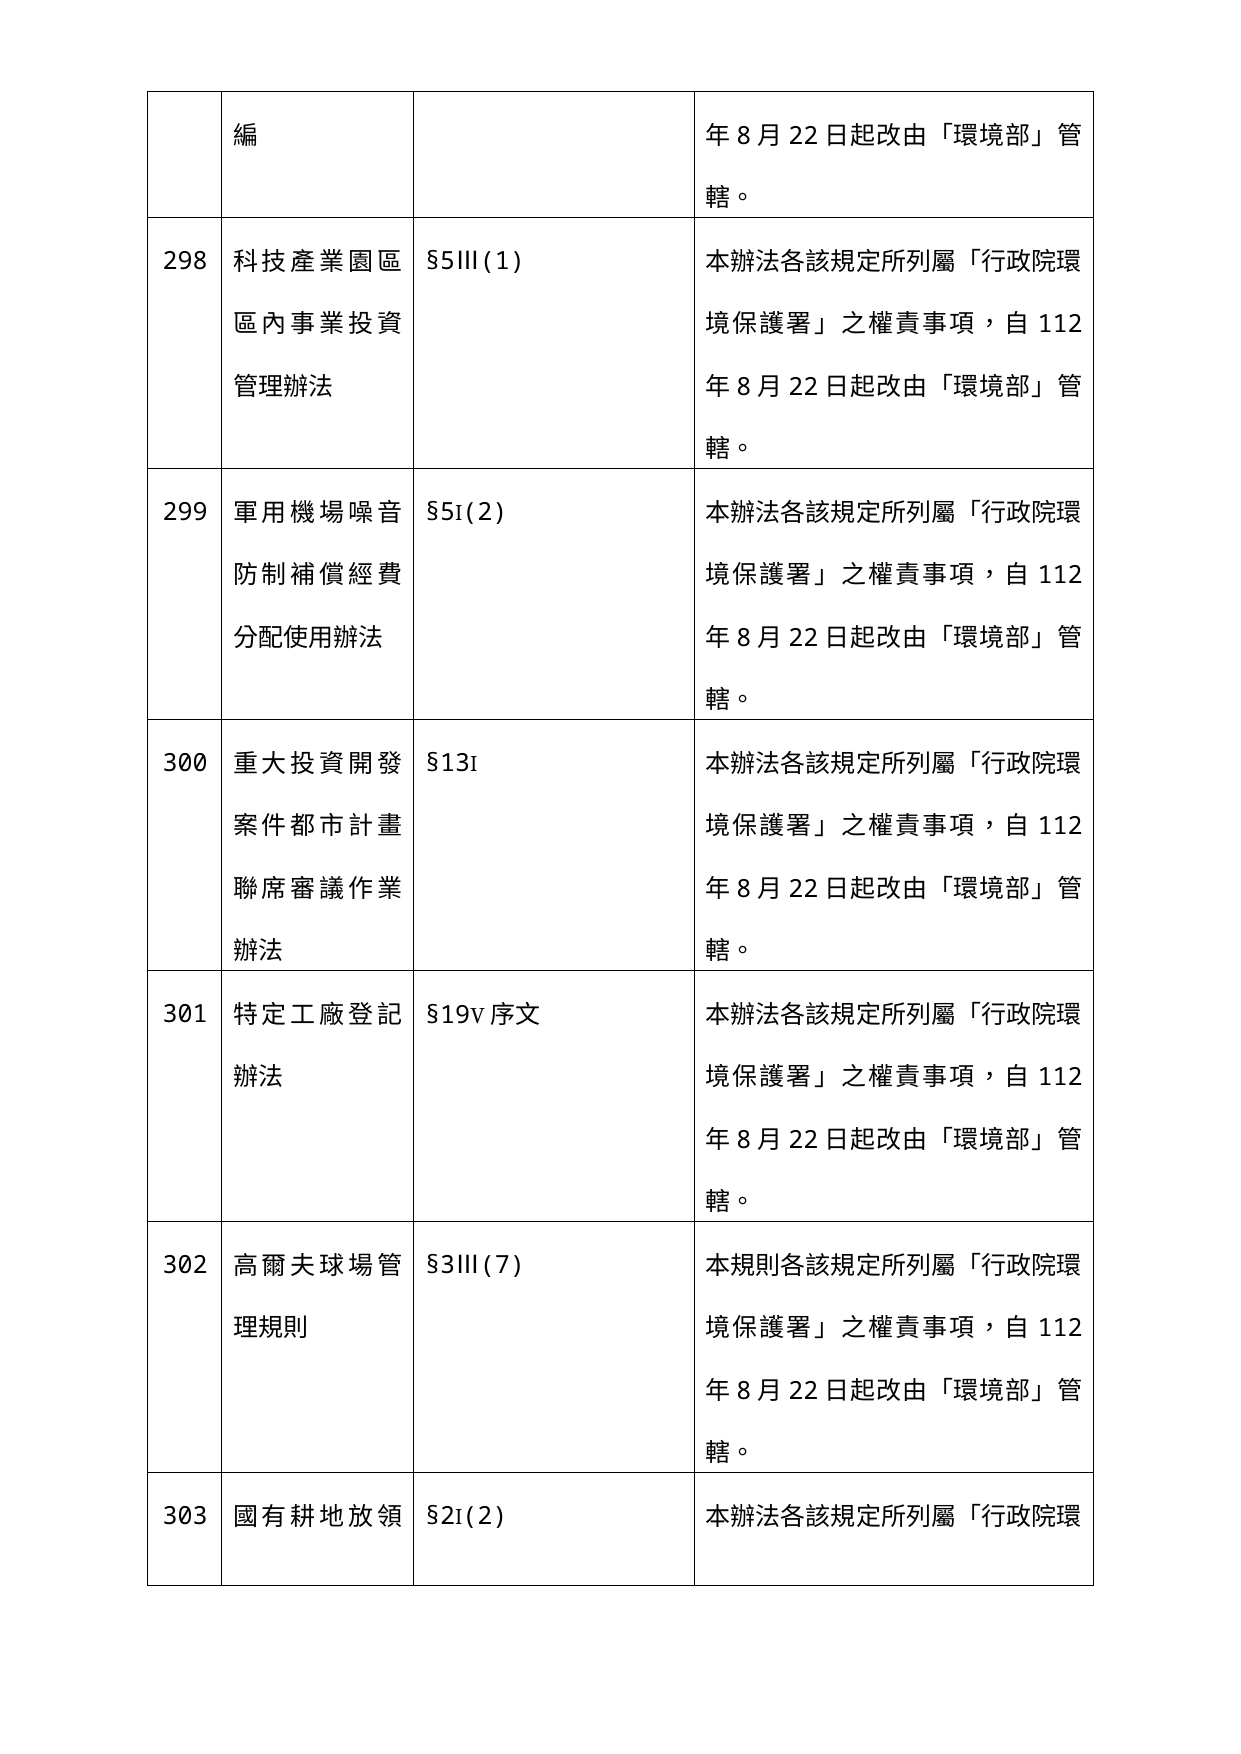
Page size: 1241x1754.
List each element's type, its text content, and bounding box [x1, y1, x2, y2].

table_cell 300 [148, 720, 221, 970]
table_cell 本辦法各該規定所列屬「行政院環境保護署」之權責事項，自112年8月22日起改由「環境部」管轄。 [695, 218, 1093, 468]
table_cell §5Ⅰ(2) [414, 469, 694, 719]
table_cell §13Ⅰ [414, 720, 694, 970]
table_cell 303 [148, 1473, 221, 1585]
table_cell 軍用機場噪音防制補償經費分配使用辦法 [222, 469, 413, 719]
table_cell 高爾夫球場管理規則 [222, 1222, 413, 1472]
table_cell 本辦法各該規定所列屬「行政院環境保護署」之權責事項，自112年8月22日起改由「環境部」管轄。 [695, 971, 1093, 1221]
table_cell §19Ⅴ序文 [414, 971, 694, 1221]
table_cell 301 [148, 971, 221, 1221]
table_cell 重大投資開發案件都市計畫聯席審議作業辦法 [222, 720, 413, 970]
table_cell §3Ⅲ(7) [414, 1222, 694, 1472]
table_cell 298 [148, 218, 221, 468]
table_cell 本辦法各該規定所列屬「行政院環境保護署」之權責事項，自112年8月22日起改由「環境部」管轄。 [695, 469, 1093, 719]
table_cell 302 [148, 1222, 221, 1472]
table_cell 國有耕地放領 [222, 1473, 413, 1585]
table_cell 本辦法各該規定所列屬「行政院環 [695, 1473, 1093, 1585]
table_cell 299 [148, 469, 221, 719]
table_cell [414, 92, 694, 217]
table_cell 科技產業園區區內事業投資管理辦法 [222, 218, 413, 468]
table_cell §5Ⅲ(1) [414, 218, 694, 468]
table_cell [148, 92, 221, 217]
table_cell 編 [222, 92, 413, 217]
table_cell 本規則各該規定所列屬「行政院環境保護署」之權責事項，自112年8月22日起改由「環境部」管轄。 [695, 1222, 1093, 1472]
table_cell 年8月22日起改由「環境部」管轄。 [695, 92, 1093, 217]
table_cell 特定工廠登記辦法 [222, 971, 413, 1221]
table_cell §2Ⅰ(2) [414, 1473, 694, 1585]
table_cell 本辦法各該規定所列屬「行政院環境保護署」之權責事項，自112年8月22日起改由「環境部」管轄。 [695, 720, 1093, 970]
